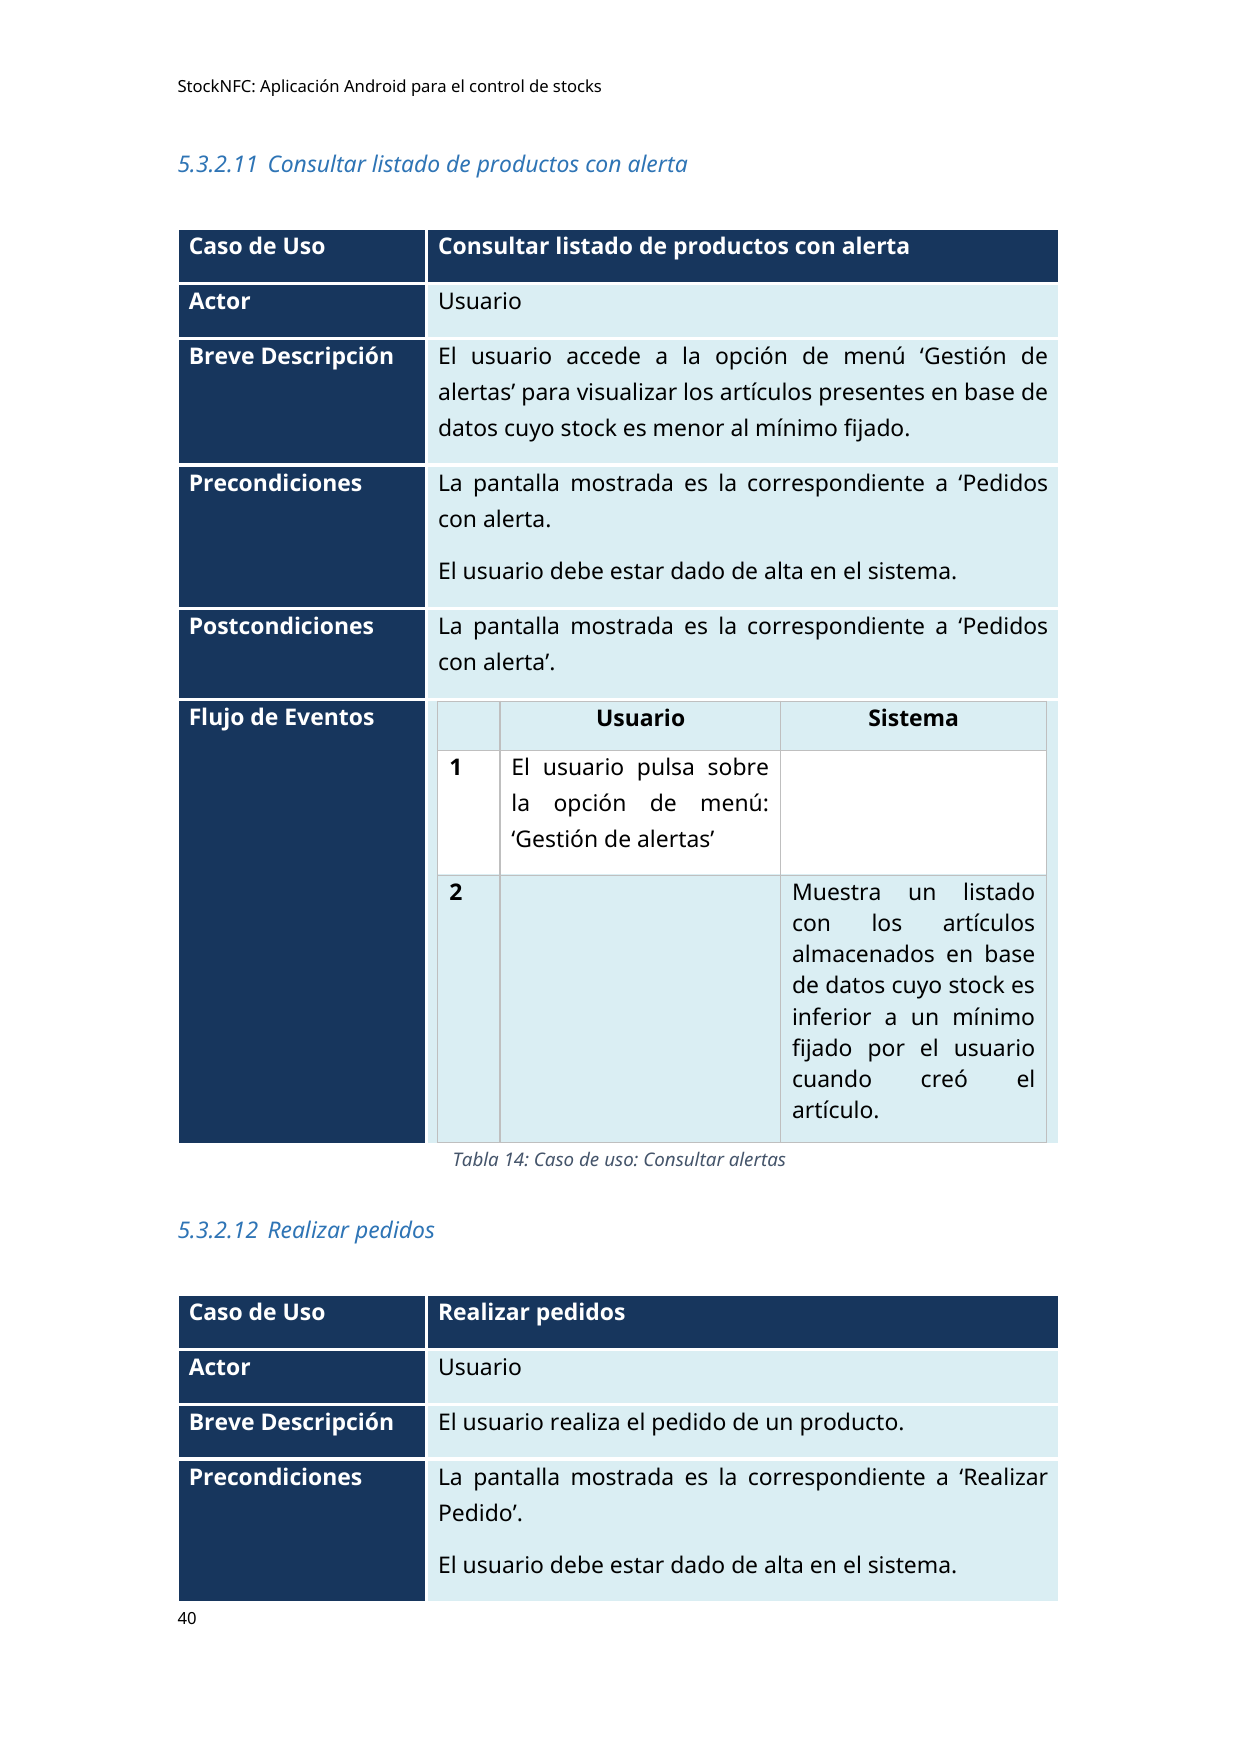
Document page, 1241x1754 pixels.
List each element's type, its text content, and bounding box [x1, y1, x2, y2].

table_cell Breve Descripción [179, 1406, 425, 1457]
table_cell 2 [438, 876, 499, 1142]
table_cell [501, 876, 780, 1142]
table_header Caso de Uso [179, 1296, 425, 1348]
table_cell 1 [438, 751, 499, 874]
table_cell La pantalla mostrada es la correspondiente a ‘Realizar Pedido’. El usuario debe estar dado de alta en el sistema. [428, 1461, 1058, 1601]
table_cell La pantalla mostrada es la correspondiente a ‘Pedidos con alerta’. [428, 610, 1058, 698]
table_cell Flujo de Eventos [179, 701, 425, 1143]
table_cell Actor [179, 285, 425, 337]
table_cell [428, 701, 437, 1143]
table_header Caso de Uso [179, 230, 425, 282]
table_header Sistema [781, 702, 1046, 750]
table_header Consultar listado de productos con alerta [428, 230, 1058, 282]
table_cell [781, 751, 1046, 874]
table_cell Precondiciones [179, 467, 425, 607]
table_header Realizar pedidos [428, 1296, 1058, 1348]
table_header Usuario [501, 702, 780, 750]
table_cell Usuario [428, 285, 1058, 337]
table_cell Usuario [428, 1351, 1058, 1403]
table_cell Muestra un listado con los artículos almacenados en base de datos cuyo stock es inferior a un mínimo fijado por el usuario cuando creó el artículo. [781, 876, 1046, 1142]
table_cell La pantalla mostrada es la correspondiente a ‘Pedidos con alerta. El usuario debe estar dado de alta en el sistema. [428, 467, 1058, 607]
subtitle Realizar pedidos [177, 1214, 1063, 1245]
table_cell [1047, 701, 1058, 1143]
text Tabla 14: Caso de uso: Consultar alertas [177, 1146, 1063, 1172]
table_cell Precondiciones [179, 1461, 425, 1601]
table_cell Postcondiciones [179, 610, 425, 698]
table_cell Breve Descripción [179, 340, 425, 463]
table_header [438, 702, 499, 750]
table_cell El usuario pulsa sobre la opción de menú: ‘Gestión de alertas’ [501, 751, 780, 874]
table_cell Actor [179, 1351, 425, 1403]
subtitle Consultar listado de productos con alerta [177, 148, 1063, 179]
table_cell El usuario accede a la opción de menú ‘Gestión de alertas’ para visualizar los artículos presentes en base de datos cuyo stock es menor al mínimo fijado. [428, 340, 1058, 463]
table_cell El usuario realiza el pedido de un producto. [428, 1406, 1058, 1457]
